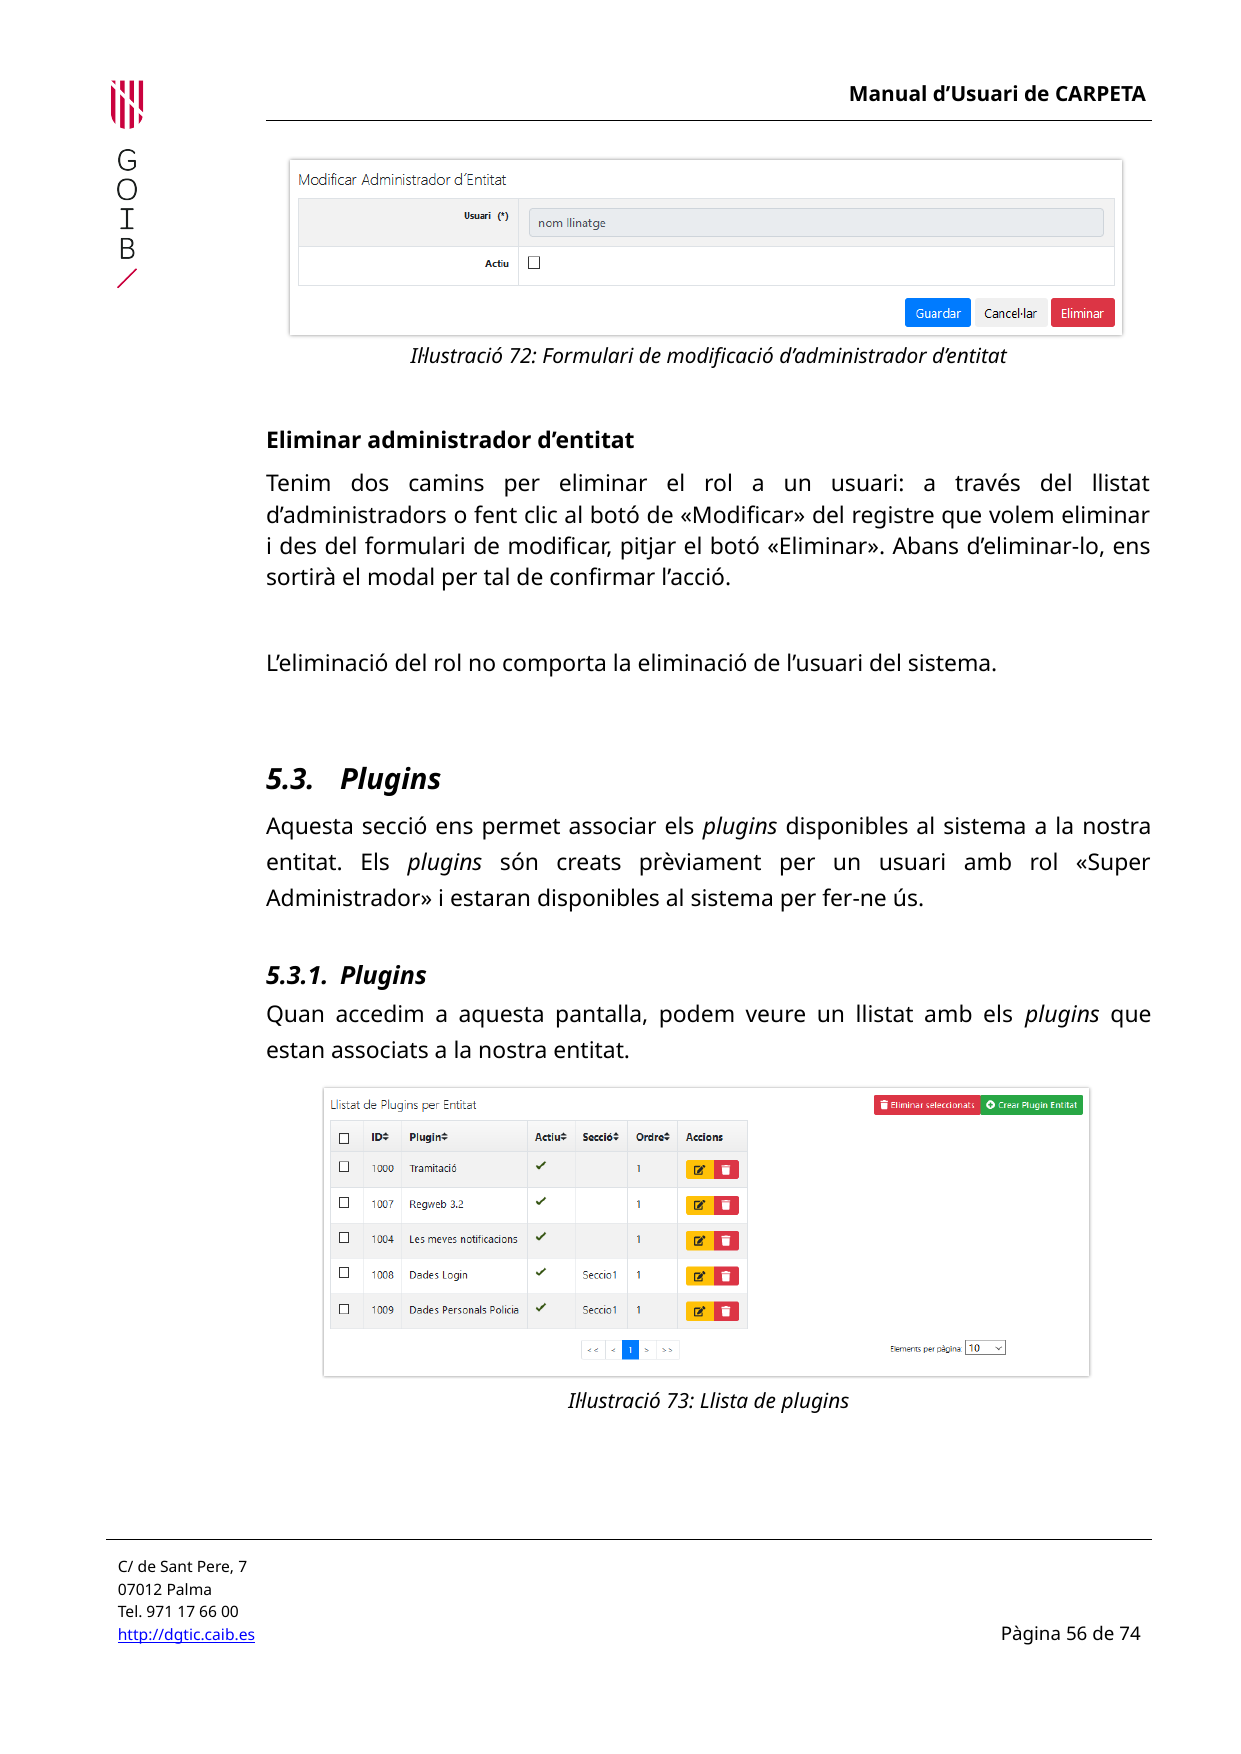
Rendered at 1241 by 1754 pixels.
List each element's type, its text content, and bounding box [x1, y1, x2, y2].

text Il·lustració 72: Formulari de modificació d’administrador d’entitat [266, 341, 1152, 369]
text Eliminar administrador d’entitat [266, 424, 1152, 456]
text Il·lustració 73: Llista de plugins [266, 1287, 1152, 1414]
text Quan accedim a aquesta pantalla, podem veure un llistat amb els plugins que estan associats a la nostra entitat. [266, 998, 1152, 1065]
picture [285, 156, 1133, 341]
text Aquesta secció ens permet associar els plugins disponibles al sistema a la nostra entitat. Els plugins són creats prèviament per un usuari amb rol «Super Administrador» i estaran disponibles al sistema per fer-ne ús. [266, 810, 1152, 913]
picture [82, 57, 172, 319]
subtitle Plugins [266, 958, 1152, 992]
text Tenim dos camins per eliminar el rol a un usuari: a través del llistat d’administradors o fent clic al botó de «Modificar» del registre que volem eliminar i des del formulari de modificar, pitjar el botó «Eliminar». Abans d’eliminar-lo, ens sortirà el modal per tal de confirmar l’acció. [266, 467, 1152, 592]
picture [321, 1084, 1096, 1379]
text L’eliminació del rol no comporta la eliminació de l’usuari del sistema. [266, 647, 1152, 678]
subtitle Plugins [266, 758, 1152, 798]
